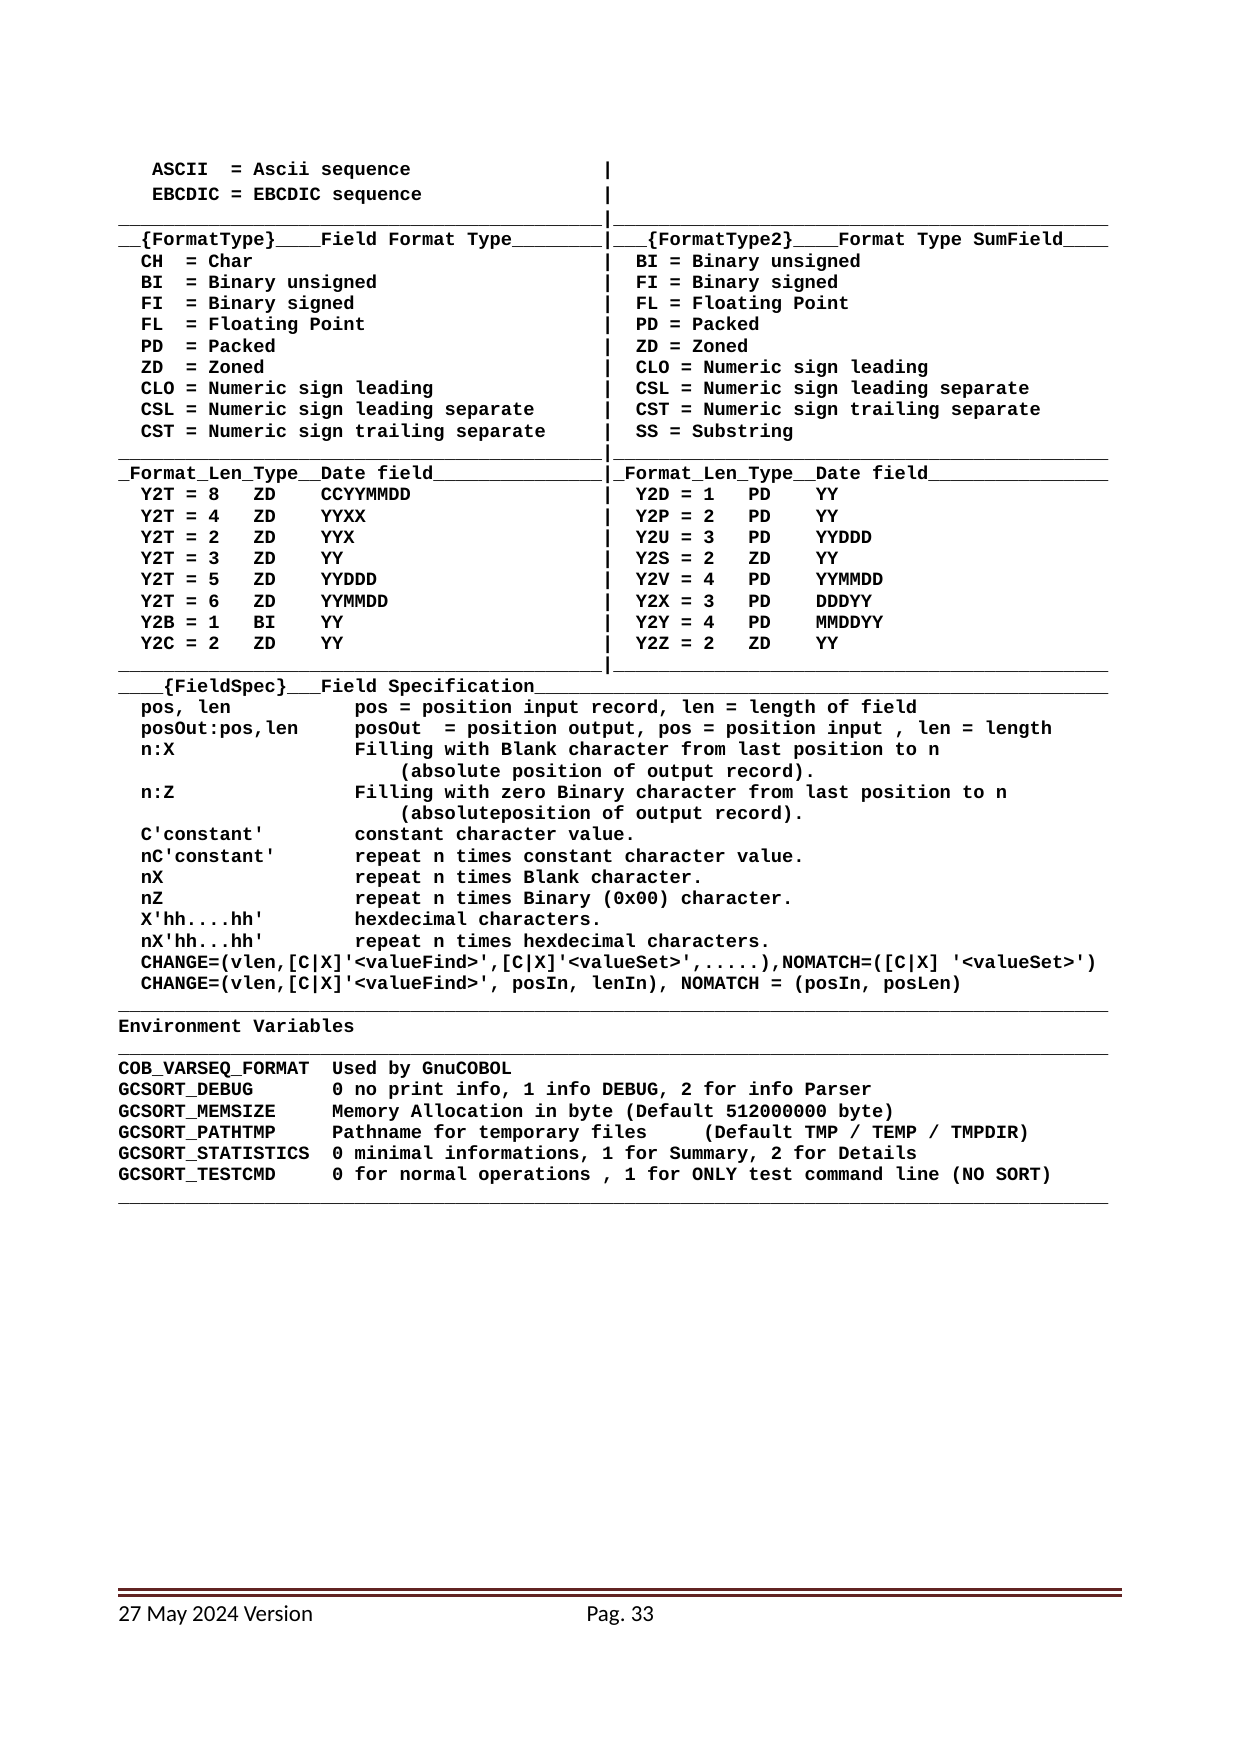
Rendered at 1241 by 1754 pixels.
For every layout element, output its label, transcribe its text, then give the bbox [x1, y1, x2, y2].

text (absolute position of output record). [118, 761, 1122, 783]
text ZD = Zoned | CLO = Numeric sign leading [118, 358, 1122, 379]
text ________________________________________________________________________________________ [118, 1038, 1122, 1059]
text ____{FieldSpec}___Field Specification___________________________________________________ [118, 676, 1122, 698]
text Y2T = 2 ZD YYX | Y2U = 3 PD YYDDD [118, 528, 1122, 549]
text Y2T = 3 ZD YY | Y2S = 2 ZD YY [118, 549, 1122, 570]
text CH = Char | BI = Binary unsigned [118, 251, 1122, 273]
text CSL = Numeric sign leading separate | CST = Numeric sign trailing separate [118, 400, 1122, 421]
text Y2T = 6 ZD YYMMDD | Y2X = 3 PD DDDYY [118, 591, 1122, 613]
text CHANGE=(vlen,[C|X]'<valueFind>',[C|X]'<valueSet>',.....),NOMATCH=([C|X] '<valueSet>') [118, 953, 1122, 974]
text nX repeat n times Blank character. [118, 868, 1122, 889]
text _Format_Len_Type__Date field_______________|_Format_Len_Type__Date field________________ [118, 464, 1122, 485]
text GCSORT_PATHTMP Pathname for temporary files (Default TMP / TEMP / TMPDIR) [118, 1123, 1122, 1144]
text GCSORT_STATISTICS 0 minimal informations, 1 for Summary, 2 for Details [118, 1144, 1122, 1165]
text C'constant' constant character value. [118, 825, 1122, 846]
text Y2C = 2 ZD YY | Y2Z = 2 ZD YY [118, 634, 1122, 655]
text Y2T = 4 ZD YYXX | Y2P = 2 PD YY [118, 506, 1122, 528]
text posOut:pos,len posOut = position output, pos = position input , len = length [118, 719, 1122, 740]
text n:Z Filling with zero Binary character from last position to n [118, 783, 1122, 804]
text nZ repeat n times Binary (0x00) character. [118, 889, 1122, 910]
text FL = Floating Point | PD = Packed [118, 315, 1122, 336]
text BI = Binary unsigned | FI = Binary signed [118, 273, 1122, 294]
text ________________________________________________________________________________________ [118, 1186, 1122, 1208]
text GCSORT_MEMSIZE Memory Allocation in byte (Default 512000000 byte) [118, 1101, 1122, 1123]
text __{FormatType}____Field Format Type________|___{FormatType2}____Format Type SumField____ [118, 230, 1122, 251]
text n:X Filling with Blank character from last position to n [118, 740, 1122, 761]
text ________________________________________________________________________________________ [118, 995, 1122, 1016]
text nC'constant' repeat n times constant character value. [118, 846, 1122, 868]
text CHANGE=(vlen,[C|X]'<valueFind>', posIn, lenIn), NOMATCH = (posIn, posLen) [118, 974, 1122, 995]
text CST = Numeric sign trailing separate | SS = Substring [118, 421, 1122, 443]
text ___________________________________________|____________________________________________ [118, 209, 1122, 230]
text COB_VARSEQ_FORMAT Used by GnuCOBOL [118, 1059, 1122, 1080]
text X'hh....hh' hexdecimal characters. [118, 910, 1122, 931]
text CLO = Numeric sign leading | CSL = Numeric sign leading separate [118, 379, 1122, 400]
text GCSORT_TESTCMD 0 for normal operations , 1 for ONLY test command line (NO SORT) [118, 1165, 1122, 1186]
text PD = Packed | ZD = Zoned [118, 336, 1122, 358]
text pos, len pos = position input record, len = length of field [118, 698, 1122, 719]
text FI = Binary signed | FL = Floating Point [118, 294, 1122, 315]
text nX'hh...hh' repeat n times hexdecimal characters. [118, 931, 1122, 953]
text ___________________________________________|____________________________________________ [118, 655, 1122, 676]
text EBCDIC = EBCDIC sequence | [118, 184, 1122, 206]
text (absoluteposition of output record). [118, 804, 1122, 825]
text Y2T = 8 ZD CCYYMMDD | Y2D = 1 PD YY [118, 485, 1122, 506]
text Environment Variables [118, 1016, 1122, 1038]
text ___________________________________________|____________________________________________ [118, 443, 1122, 464]
text Y2T = 5 ZD YYDDD | Y2V = 4 PD YYMMDD [118, 570, 1122, 591]
text GCSORT_DEBUG 0 no print info, 1 info DEBUG, 2 for info Parser [118, 1080, 1122, 1101]
text Y2B = 1 BI YY | Y2Y = 4 PD MMDDYY [118, 613, 1122, 634]
text ASCII = Ascii sequence | [118, 160, 1122, 181]
